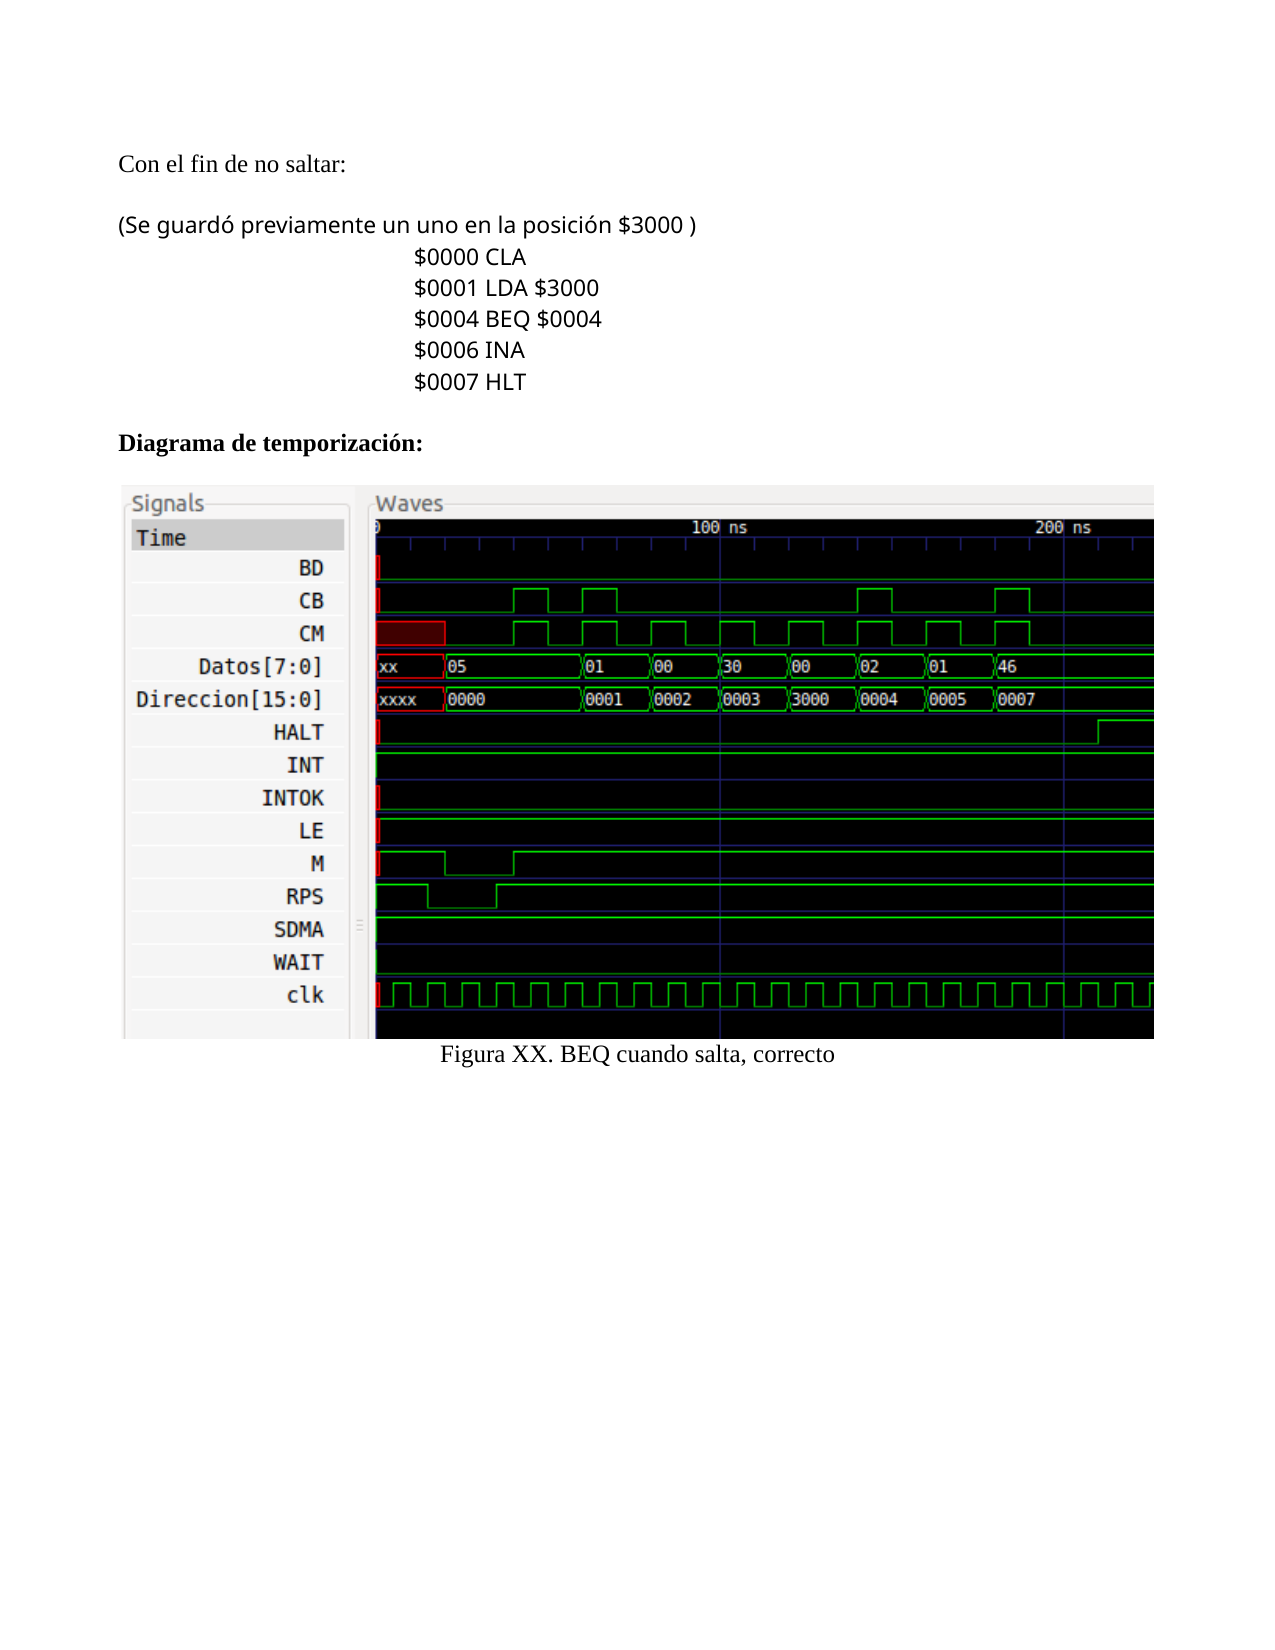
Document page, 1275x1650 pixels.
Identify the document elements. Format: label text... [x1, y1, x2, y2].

picture [121, 485, 1154, 1039]
text $0004 BEQ $0004 [118, 303, 1157, 334]
text $0006 INA [118, 334, 1157, 366]
text Con el fin de no saltar: [118, 149, 1157, 178]
text $0007 HLT [118, 366, 1157, 397]
text Figura XX. BEQ cuando salta, correcto [118, 1039, 1157, 1067]
text $0001 LDA $3000 [118, 272, 1157, 303]
text $0000 CLA [118, 241, 1157, 272]
text Diagrama de temporización: [118, 428, 1157, 457]
text (Se guardó previamente un uno en la posición $3000 ) [118, 209, 1157, 241]
